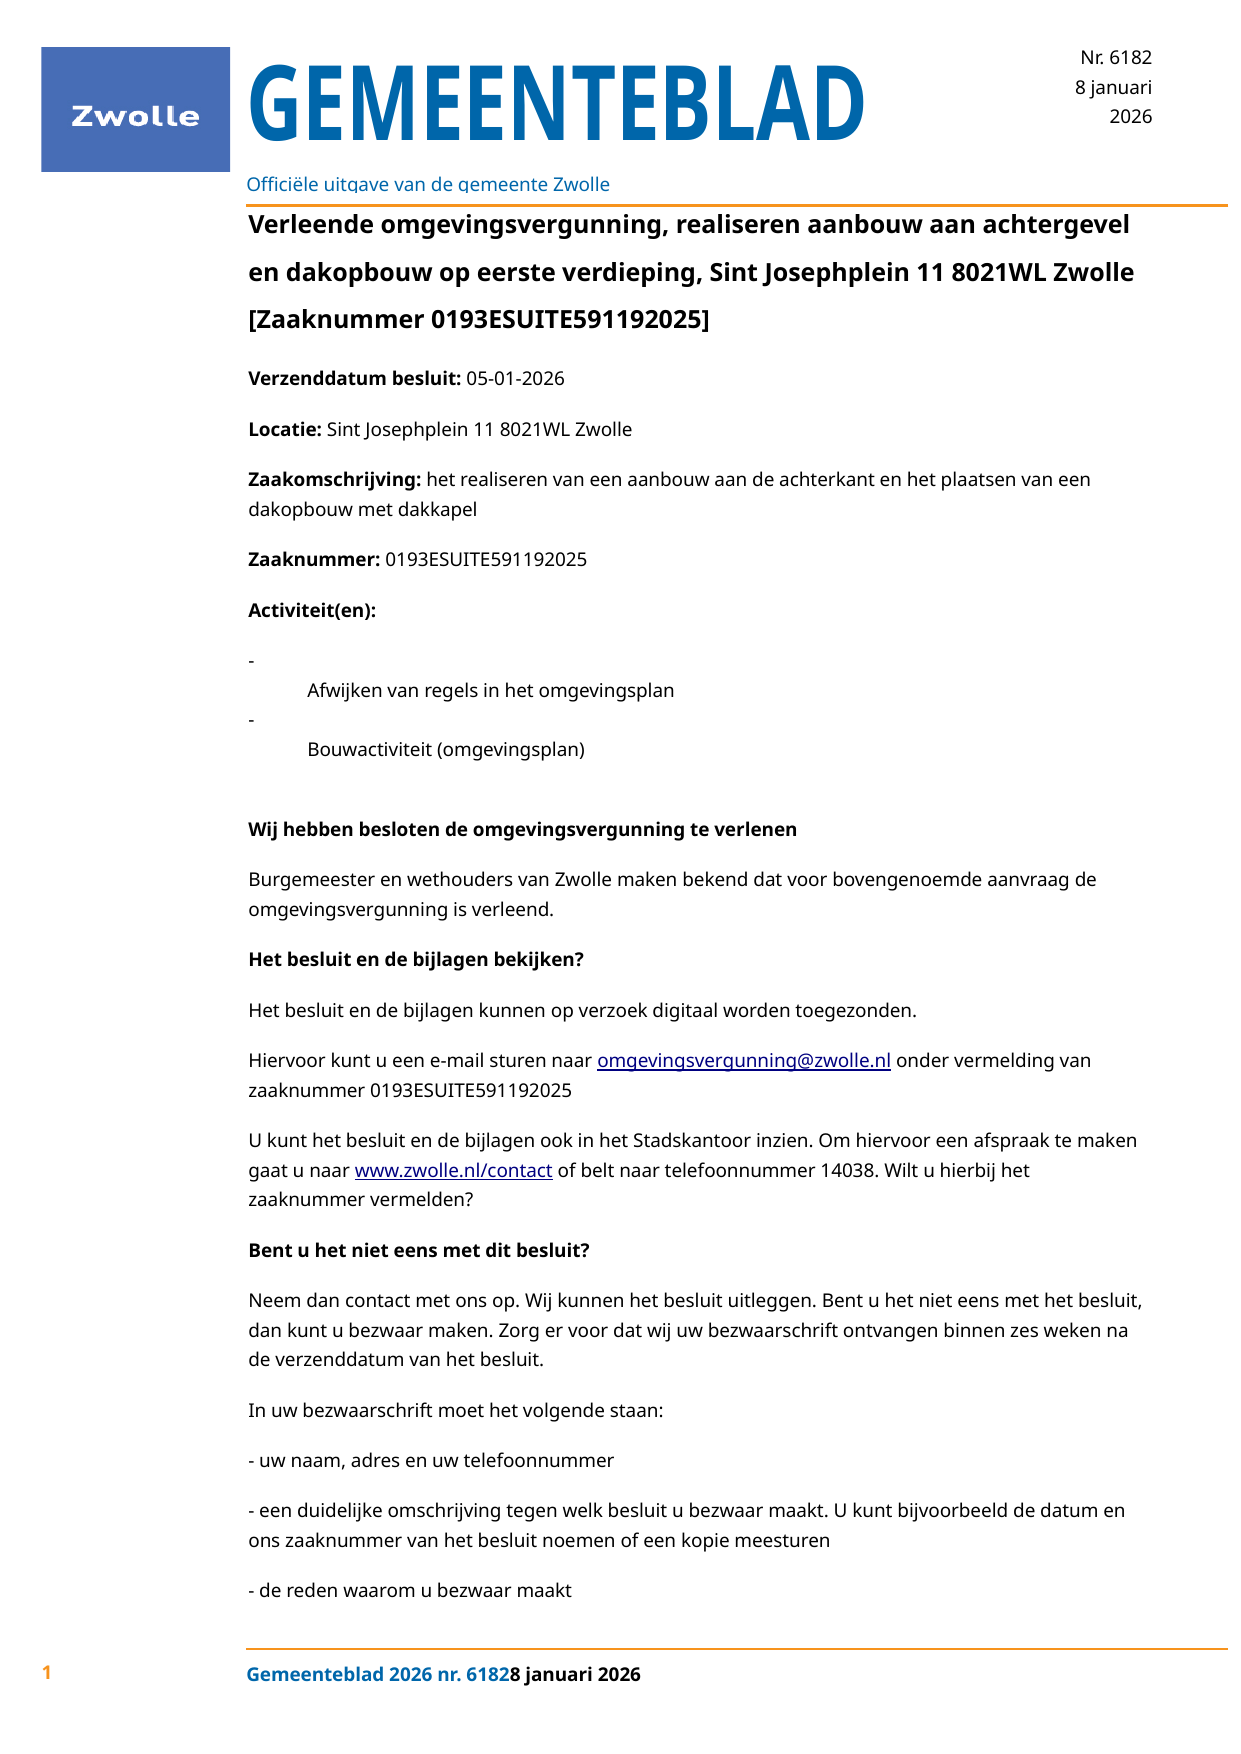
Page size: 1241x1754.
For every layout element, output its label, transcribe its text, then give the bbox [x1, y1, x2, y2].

text Bent u het niet eens met dit besluit? [248, 1237, 1152, 1262]
text Neem dan contact met ons op. Wij kunnen het besluit uitleggen. Bent u het niet eens met het besluit, dan kunt u bezwaar maken. Zorg er voor dat wij uw bezwaarschrift ontvangen binnen zes weken na de verzenddatum van het besluit. [248, 1287, 1152, 1372]
text Hiervoor kunt u een e-mail sturen naar omgevingsvergunning@zwolle.nl onder vermelding van zaaknummer 0193ESUITE591192025 [248, 1047, 1152, 1102]
text Locatie: Sint Josephplein 11 8021WL Zwolle [248, 416, 1152, 442]
text Zaakomschrijving: het realiseren van een aanbouw aan de achterkant en het plaatsen van een dakopbouw met dakkapel [248, 466, 1152, 522]
text - de reden waarom u bezwaar maakt [248, 1578, 1152, 1603]
picture [41, 47, 231, 172]
text Activiteit(en): [248, 597, 1152, 622]
list Afwijken van regels in het omgevingsplan [248, 677, 1152, 702]
list Bouwactiviteit (omgevingsplan) [248, 736, 1152, 762]
text In uw bezwaarschrift moet het volgende staan: [248, 1397, 1152, 1422]
text Wij hebben besloten de omgevingsvergunning te verlenen [248, 816, 1152, 842]
text Het besluit en de bijlagen bekijken? [248, 946, 1152, 972]
text Het besluit en de bijlagen kunnen op verzoek digitaal worden toegezonden. [248, 997, 1152, 1022]
text Verzenddatum besluit: 05-01-2026 [248, 366, 1152, 391]
text U kunt het besluit en de bijlagen ook in het Stadskantoor inzien. Om hiervoor een afspraak te maken gaat u naar www.zwolle.nl/contact of belt naar telefoonnummer 14038. Wilt u hierbij het zaaknummer vermelden? [248, 1127, 1152, 1212]
text - uw naam, adres en uw telefoonnummer [248, 1447, 1152, 1473]
text - een duidelijke omschrijving tegen welk besluit u bezwaar maakt. U kunt bijvoorbeeld de datum en ons zaaknummer van het besluit noemen of een kopie meesturen [248, 1498, 1152, 1553]
text Burgemeester en wethouders van Zwolle maken bekend dat voor bovengenoemde aanvraag de omgevingsvergunning is verleend. [248, 866, 1152, 922]
text Verleende omgevingsvergunning, realiseren aanbouw aan achtergevel en dakopbouw op eerste verdieping, Sint Josephplein 11 8021WL Zwolle [Zaaknummer 0193ESUITE591192025] [248, 207, 1152, 336]
text Zaaknummer: 0193ESUITE591192025 [248, 546, 1152, 572]
